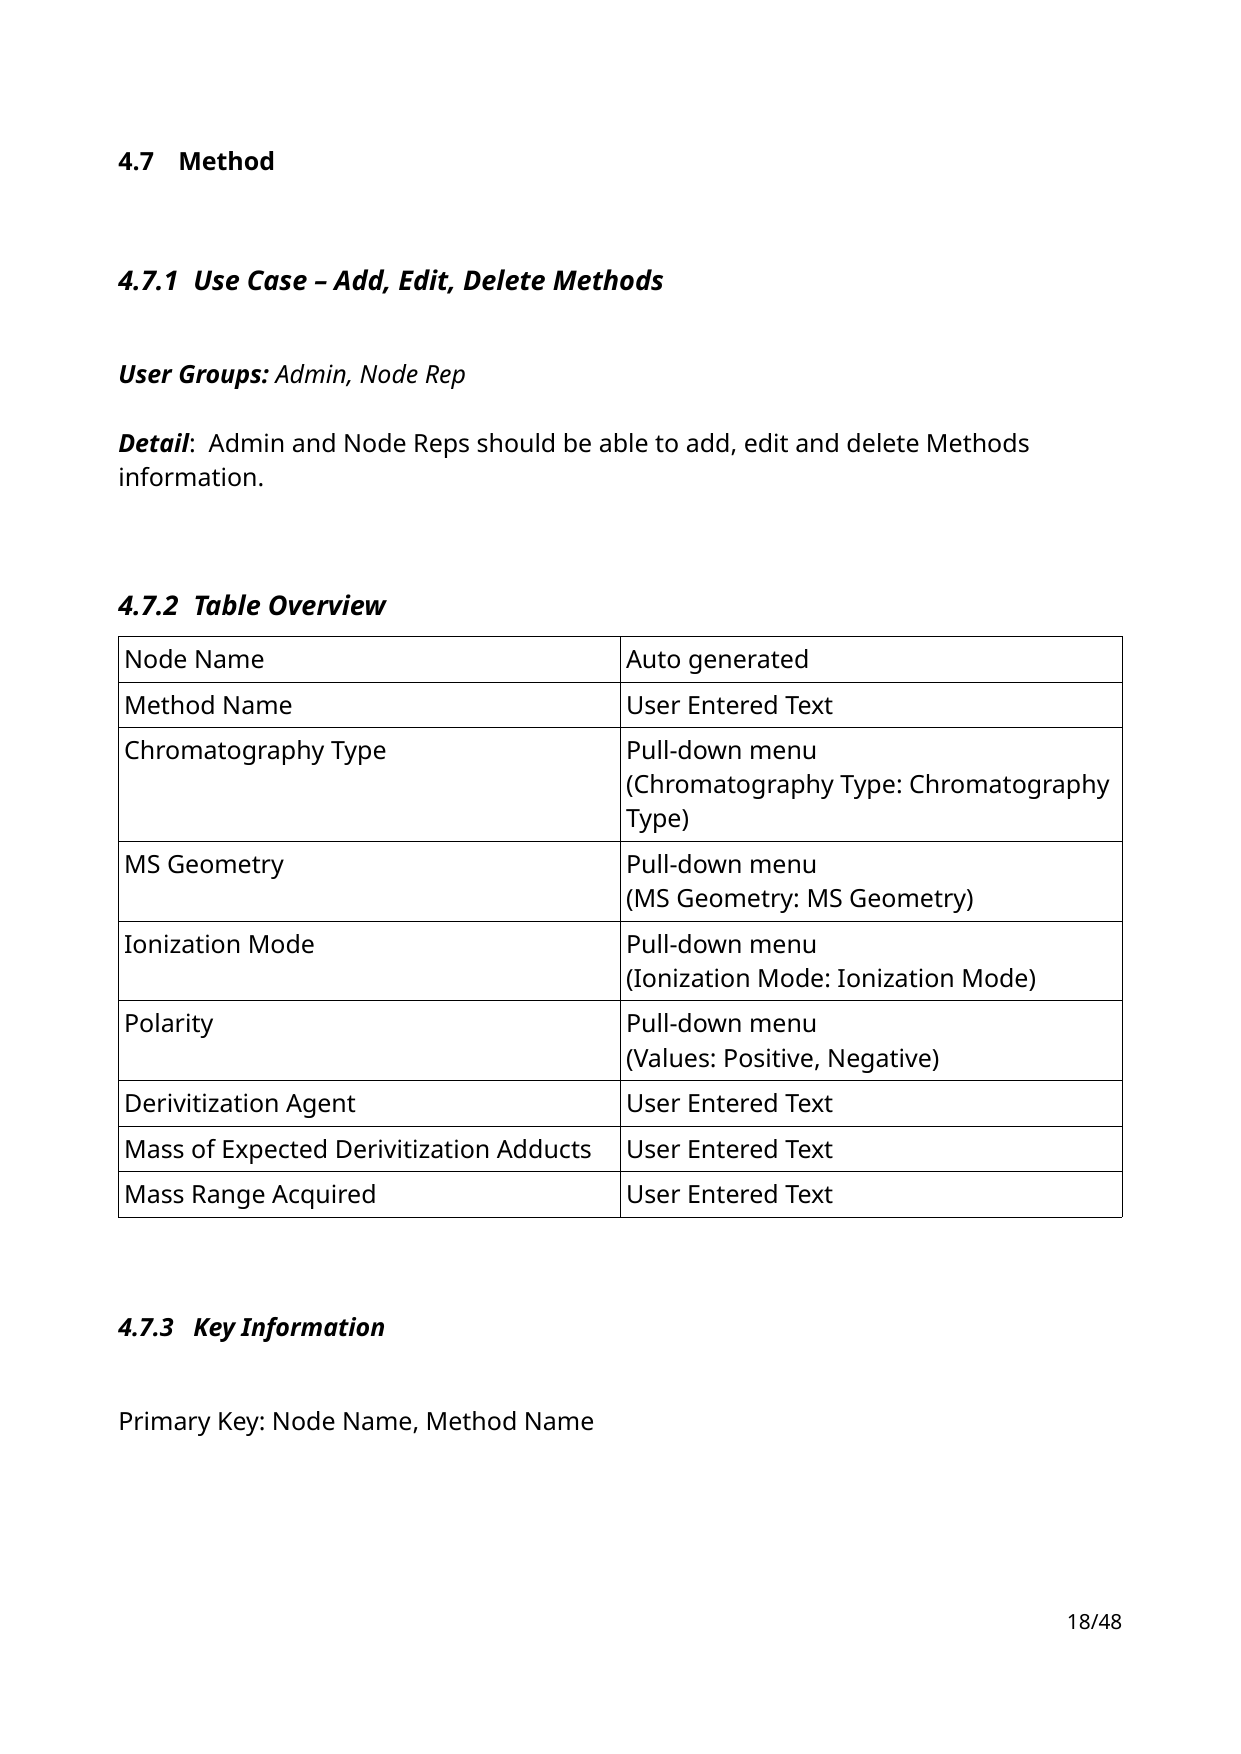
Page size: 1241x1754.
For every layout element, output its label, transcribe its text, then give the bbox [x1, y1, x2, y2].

subtitle Table Overview [118, 587, 1122, 623]
subtitle Key Information [118, 1310, 1122, 1344]
text Primary Key: Node Name, Method Name [118, 1403, 1122, 1437]
table_cell Derivitization Agent [119, 1081, 620, 1126]
table_cell User Entered Text [621, 1081, 1122, 1126]
subtitle Method [118, 143, 1122, 177]
table_cell Pull-down menu (Values: Positive, Negative) [621, 1001, 1122, 1080]
table_header Auto generated [621, 637, 1122, 682]
table_cell Method Name [119, 683, 620, 727]
table_cell Pull-down menu (MS Geometry: MS Geometry) [621, 842, 1122, 921]
table_cell User Entered Text [621, 1172, 1122, 1217]
table_cell Polarity [119, 1001, 620, 1080]
table_cell Ionization Mode [119, 922, 620, 1000]
table_cell Pull-down menu (Ionization Mode: Ionization Mode) [621, 922, 1122, 1000]
table_cell Mass Range Acquired [119, 1172, 620, 1217]
table_cell Mass of Expected Derivitization Adducts [119, 1127, 620, 1171]
table_cell MS Geometry [119, 842, 620, 921]
table_cell User Entered Text [621, 683, 1122, 727]
subtitle Use Case – Add, Edit, Delete Methods [118, 261, 1122, 298]
table_cell Pull-down menu (Chromatography Type: Chromatography Type) [621, 728, 1122, 841]
table_cell User Entered Text [621, 1127, 1122, 1171]
table_header Node Name [119, 637, 620, 682]
text User Groups: Admin, Node Rep [118, 357, 1122, 391]
table_cell Chromatography Type [119, 728, 620, 841]
text Detail: Admin and Node Reps should be able to add, edit and delete Methods information. [118, 425, 1122, 493]
